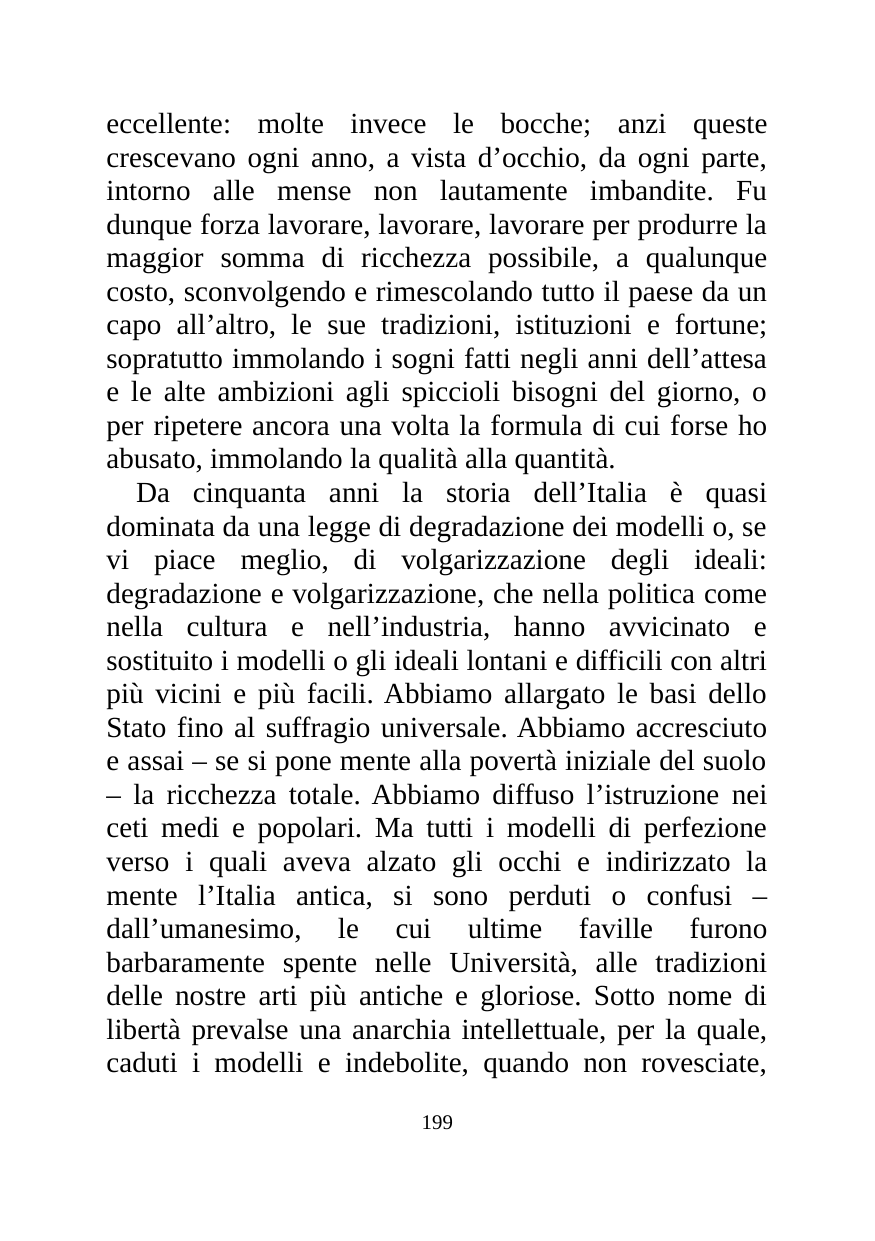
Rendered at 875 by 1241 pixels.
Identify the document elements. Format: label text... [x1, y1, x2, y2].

text Da cinquanta anni la storia dell’Italia è quasi dominata da una legge di degradazione dei modelli o, se vi piace meglio, di volgarizzazione degli ideali: degradazione e volgarizzazione, che nella politica come nella cultura e nell’industria, hanno avvicinato e sostituito i modelli o gli ideali lontani e difficili con altri più vicini e più facili. Abbiamo allargato le basi dello Stato fino al suffragio universale. Abbiamo accresciuto e assai – se si pone mente alla povertà iniziale del suolo – la ricchezza totale. Abbiamo diffuso l’istruzione nei ceti medi e popolari. Ma tutti i modelli di perfezione verso i quali aveva alzato gli occhi e indirizzato la mente l’Italia antica, si sono perduti o confusi – dall’umanesimo, le cui ultime faville furono barbaramente spente nelle Università, alle tradizioni delle nostre arti più antiche e gloriose. Sotto nome di libertà prevalse una anarchia intellettuale, per la quale, caduti i modelli e indebolite, quando non rovesciate, [106, 475, 768, 1079]
text eccellente: molte invece le bocche; anzi queste crescevano ogni anno, a vista d’occhio, da ogni parte, intorno alle mense non lautamente imbandite. Fu dunque forza lavorare, lavorare, lavorare per produrre la maggior somma di ricchezza possibile, a qualunque costo, sconvolgendo e rimescolando tutto il paese da un capo all’altro, le sue tradizioni, istituzioni e fortune; sopratutto immolando i sogni fatti negli anni dell’attesa e le alte ambizioni agli spiccioli bisogni del giorno, o per ripetere ancora una volta la formula di cui forse ho abusato, immolando la qualità alla quantità. [106, 106, 768, 475]
